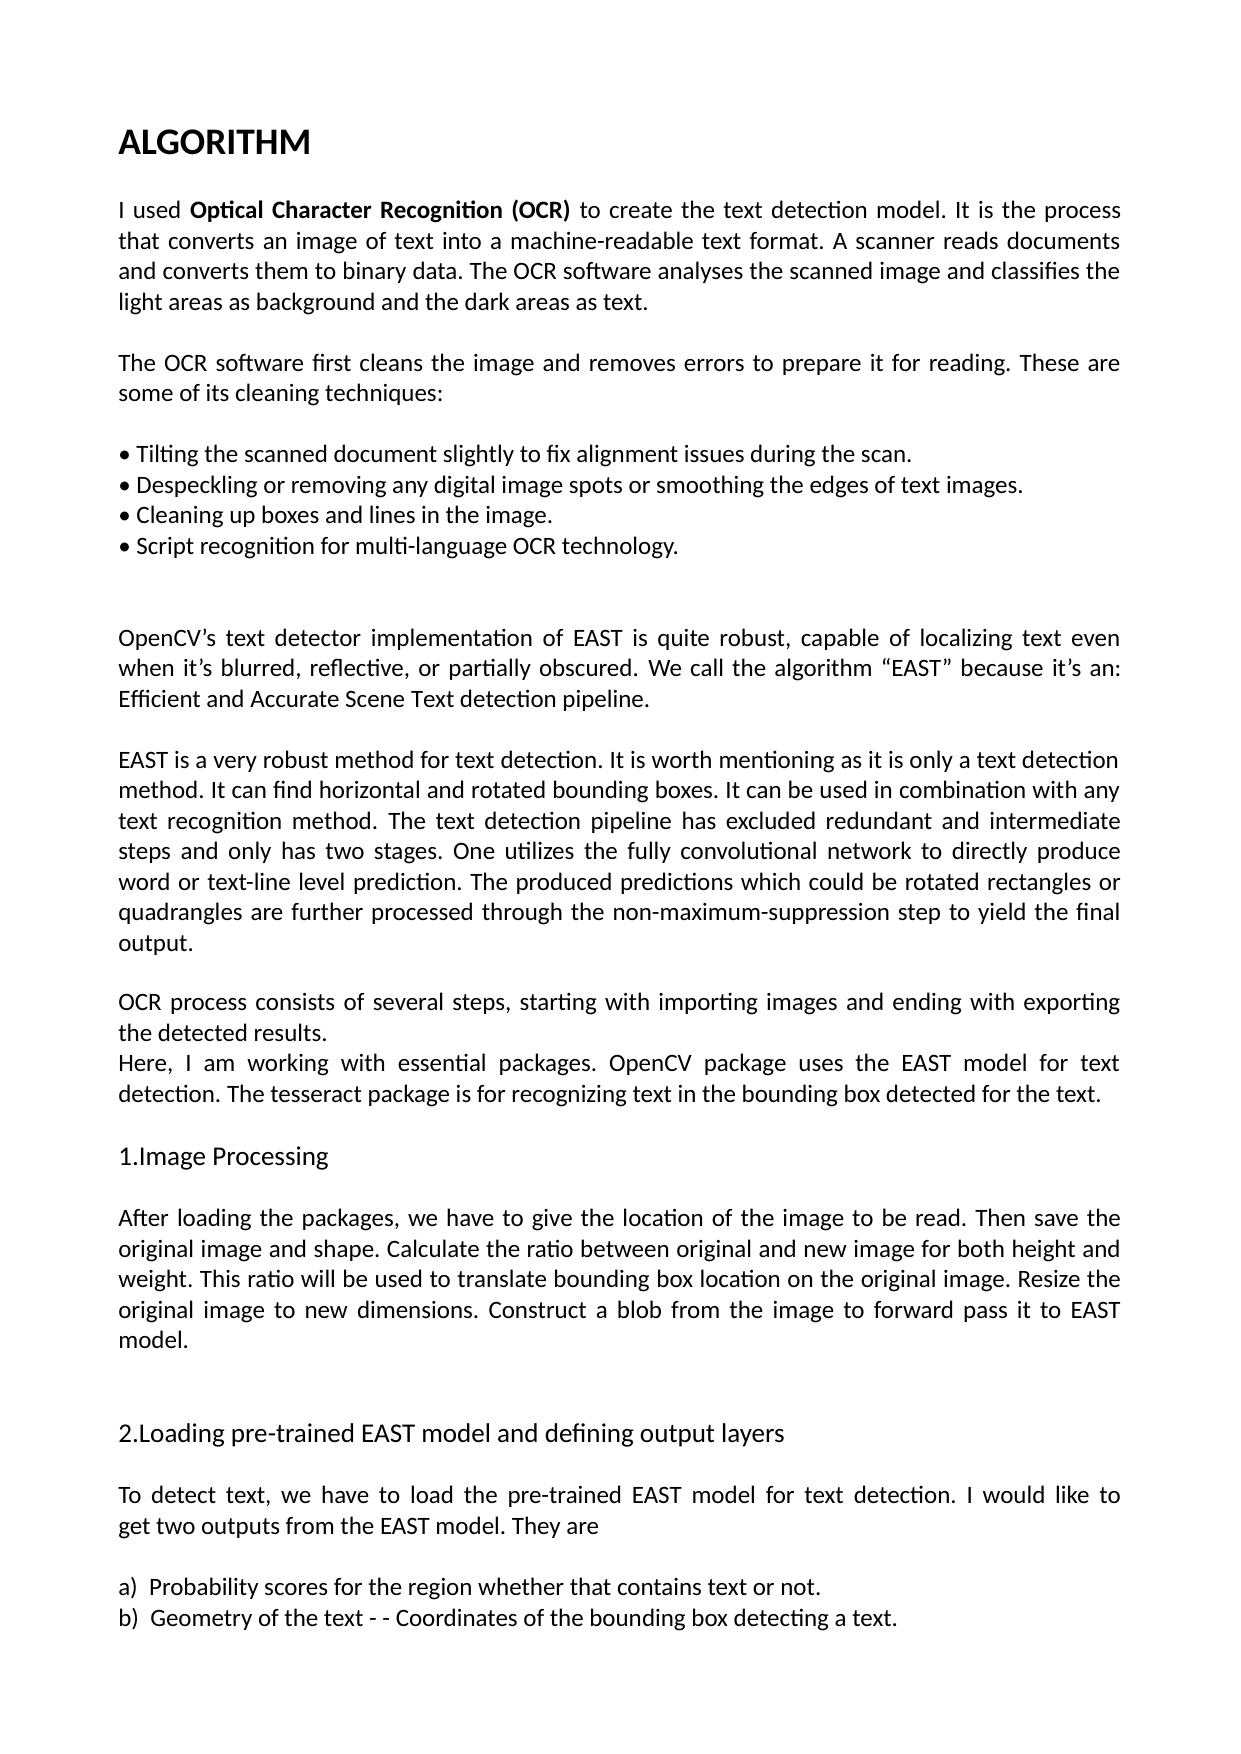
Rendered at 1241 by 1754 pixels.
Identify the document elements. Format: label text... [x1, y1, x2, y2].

text OCR process consists of several steps, starting with importing images and ending with exporting the detected results. [118, 986, 1122, 1047]
text To detect text, we have to load the pre-trained EAST model for text detection. I would like to get two outputs from the EAST model. They are [118, 1449, 1122, 1541]
text 2.Loading pre-trained EAST model and defining output layers [118, 1386, 1122, 1449]
text The OCR software first cleans the image and removes errors to prepare it for reading. These are some of its cleaning techniques: [118, 317, 1122, 408]
text OpenCV’s text detector implementation of EAST is quite robust, capable of localizing text even when it’s blurred, reflective, or partially obscured. We call the algorithm “EAST” because it’s an: Efficient and Accurate Scene Text detection pipeline. [118, 622, 1122, 713]
text After loading the packages, we have to give the location of the image to be read. Then save the original image and shape. Calculate the ratio between original and new image for both height and weight. This ratio will be used to translate bounding box location on the original image. Resize the original image to new dimensions. Construct a blob from the image to forward pass it to EAST model. [118, 1172, 1122, 1355]
text ALGORITHM [118, 118, 1122, 164]
text EAST is a very robust method for text detection. It is worth mentioning as it is only a text detection method. It can find horizontal and rotated bounding boxes. It can be used in combination with any text recognition method. The text detection pipeline has excluded redundant and intermediate steps and only has two stages. One utilizes the fully convolutional network to directly produce word or text-line level prediction. The produced predictions which could be rotated rectangles or quadrangles are further processed through the non-maximum-suppression step to yield the final output. [118, 744, 1122, 957]
text 1.Image Processing [118, 1139, 1122, 1172]
text Here, I am working with essential packages. OpenCV package uses the EAST model for text detection. The tesseract package is for recognizing text in the bounding box detected for the text. [118, 1047, 1122, 1108]
text a) Probability scores for the region whether that contains text or not. b) Geometry of the text - - Coordinates of the bounding box detecting a text. [118, 1541, 1122, 1632]
text I used Optical Character Recognition (OCR) to create the text detection model. It is the process that converts an image of text into a machine-readable text format. A scanner reads documents and converts them to binary data. The OCR software analyses the scanned image and classifies the light areas as background and the dark areas as text. [118, 194, 1122, 317]
text • Tilting the scanned document slightly to fix alignment issues during the scan. • Despeckling or removing any digital image spots or smoothing the edges of text images. • Cleaning up boxes and lines in the image. • Script recognition for multi-language OCR technology. [118, 408, 1122, 561]
